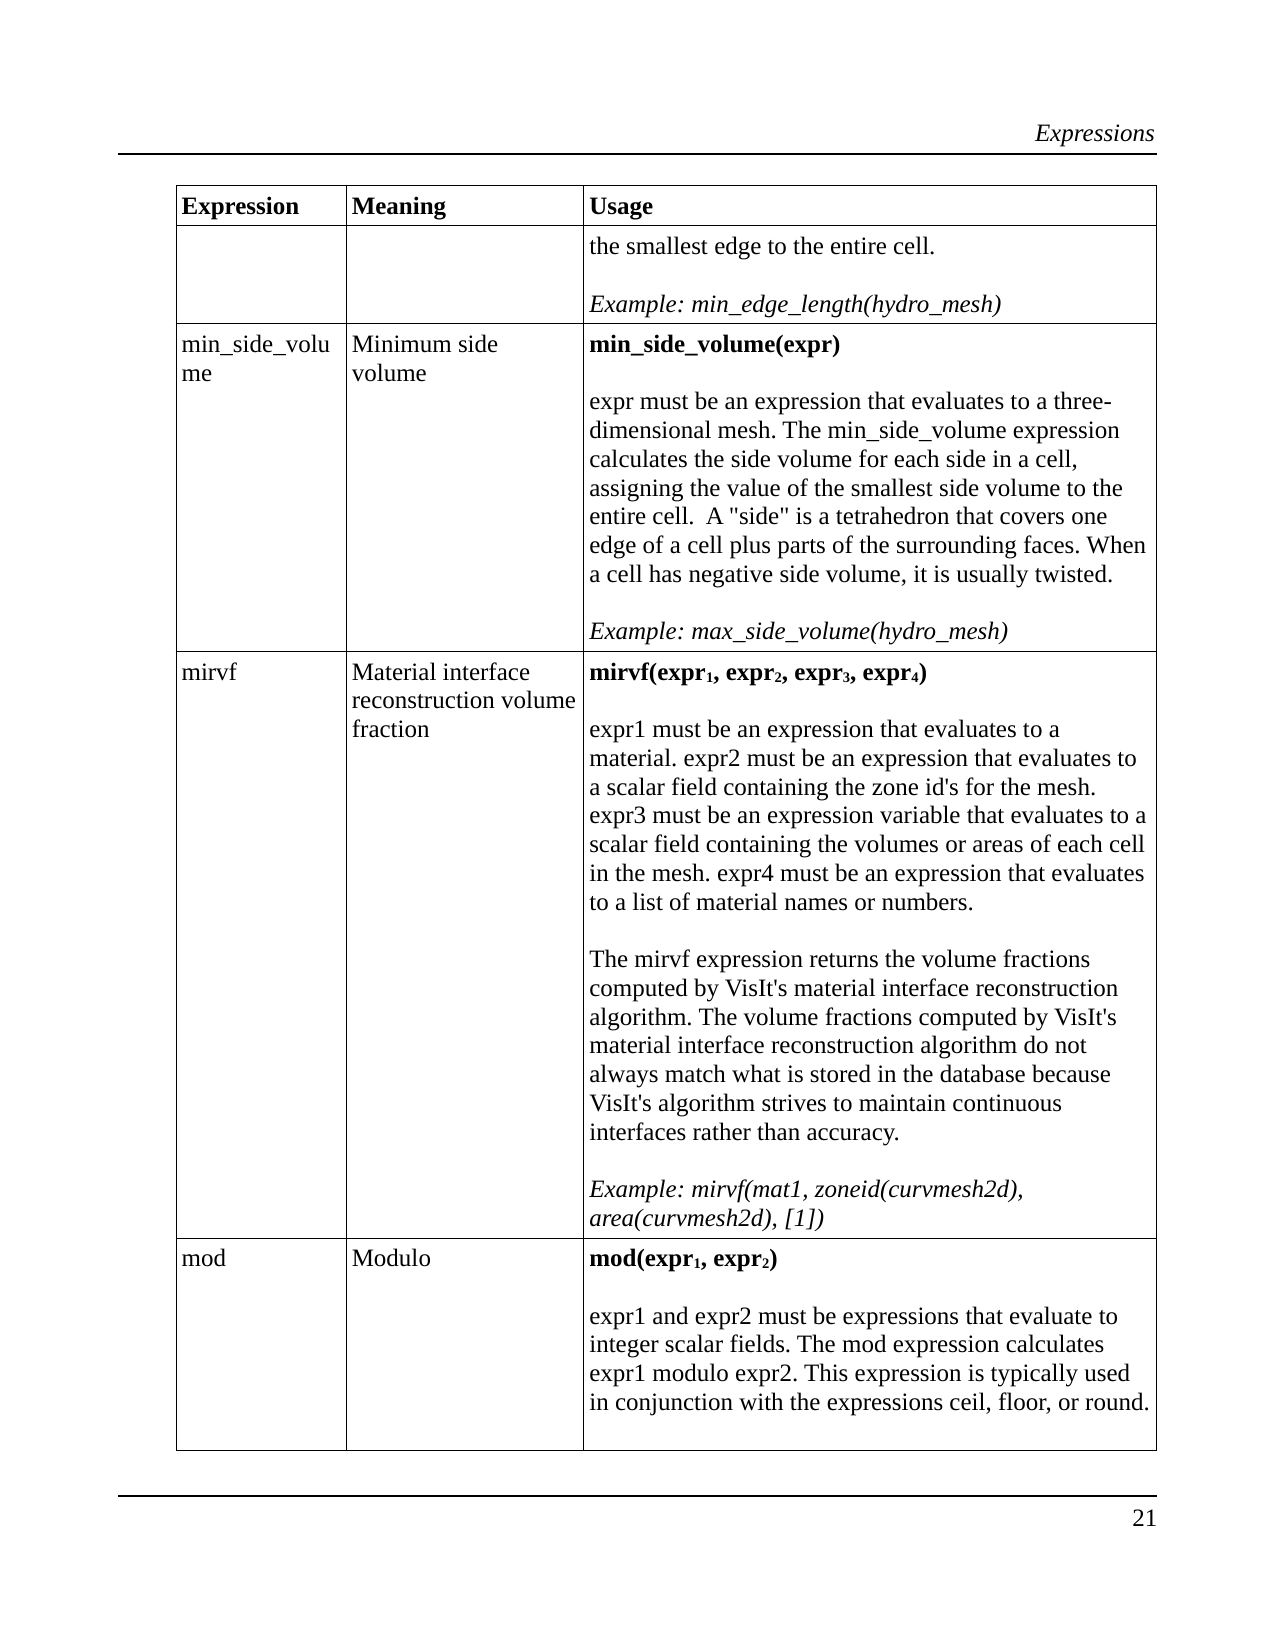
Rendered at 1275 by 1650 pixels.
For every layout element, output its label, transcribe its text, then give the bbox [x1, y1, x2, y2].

table_cell Modulo [347, 1239, 583, 1450]
table_cell min_side_volume(expr) expr must be an expression that evaluates to a three-dimensional mesh. The min_side_volume expression calculates the side volume for each side in a cell, assigning the value of the smallest side volume to the entire cell. A "side" is a tetrahedron that covers one edge of a cell plus parts of the surrounding faces. When a cell has negative side volume, it is usually twisted. Example: max_side_volume(hydro_mesh) [584, 324, 1156, 651]
table_cell mod [177, 1239, 346, 1450]
table_cell mirvf [177, 652, 346, 1237]
table_cell Material interface reconstruction volume fraction [347, 652, 583, 1237]
table_header Usage [584, 186, 1156, 225]
table_cell Minimum side volume [347, 324, 583, 651]
table_cell mod(expr1, expr2) expr1 and expr2 must be expressions that evaluate to integer scalar fields. The mod expression calculates expr1 modulo expr2. This expression is typically used in conjunction with the expressions ceil, floor, or round. [584, 1239, 1156, 1450]
table_cell min_side_volume [177, 324, 346, 651]
table_cell [177, 226, 346, 323]
table_cell [347, 226, 583, 323]
table_header Meaning [347, 186, 583, 225]
table_cell mirvf(expr1, expr2, expr3, expr4) expr1 must be an expression that evaluates to a material. expr2 must be an expression that evaluates to a scalar field containing the zone id's for the mesh. expr3 must be an expression variable that evaluates to a scalar field containing the volumes or areas of each cell in the mesh. expr4 must be an expression that evaluates to a list of material names or numbers. The mirvf expression returns the volume fractions computed by VisIt's material interface reconstruction algorithm. The volume fractions computed by VisIt's material interface reconstruction algorithm do not always match what is stored in the database because VisIt's algorithm strives to maintain continuous interfaces rather than accuracy. Example: mirvf(mat1, zoneid(curvmesh2d), area(curvmesh2d), [1]) [584, 652, 1156, 1237]
table_cell the smallest edge to the entire cell. Example: min_edge_length(hydro_mesh) [584, 226, 1156, 323]
table_header Expression [177, 186, 346, 225]
